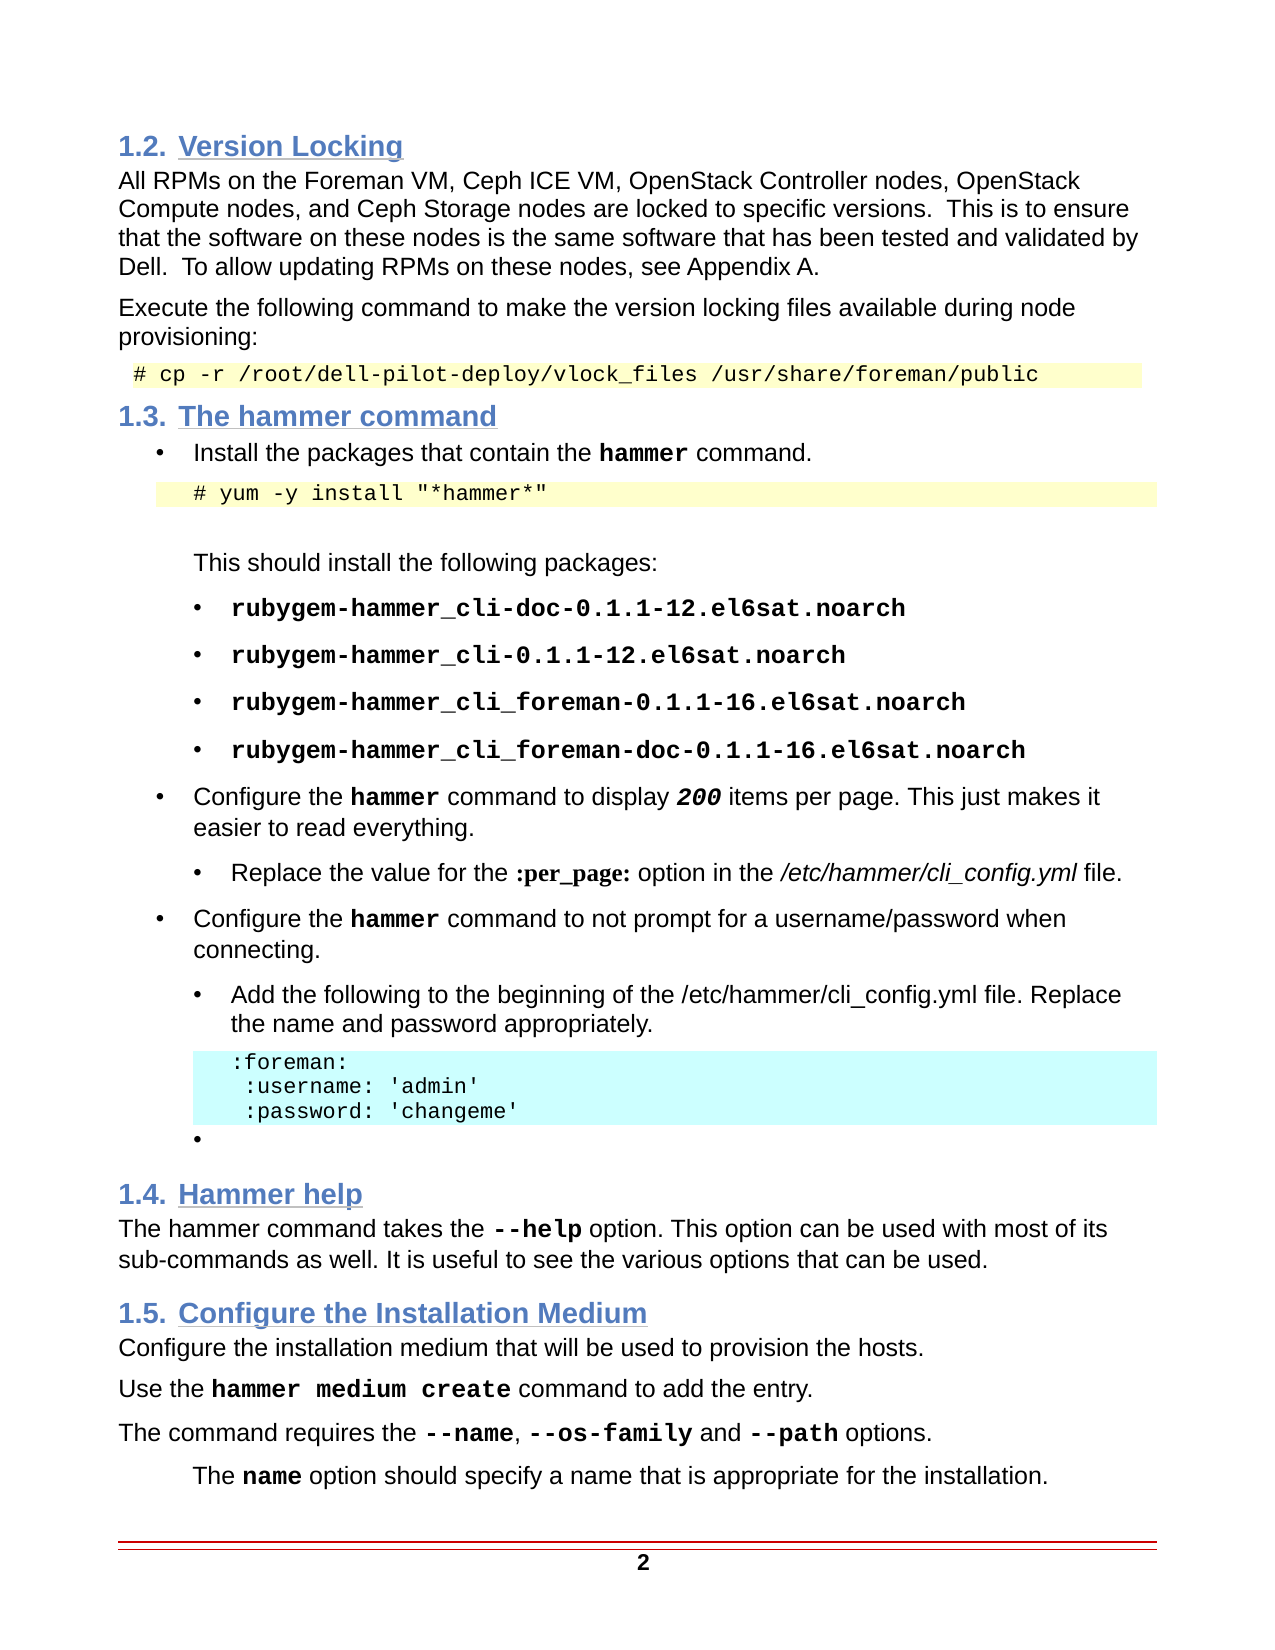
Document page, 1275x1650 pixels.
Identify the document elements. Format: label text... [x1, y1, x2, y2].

list # yum -y install "*hammer*" [156, 482, 1157, 507]
list Configure the hammer command to not prompt for a username/password when connecting. [156, 904, 1157, 963]
text The hammer command takes the --help option. This option can be used with most of its sub-commands as well. It is useful to see the various options that can be used. [118, 1214, 1157, 1273]
text Execute the following command to make the version locking files available during node provisioning: [118, 293, 1157, 351]
list :foreman: :username: 'admin' :password: 'changeme' [193, 1051, 1157, 1125]
text All RPMs on the Foreman VM, Ceph ICE VM, OpenStack Controller nodes, OpenStack Compute nodes, and Ceph Storage nodes are locked to specific versions. This is to ensure that the software on these nodes is the same software that has been tested and validated by Dell. To allow updating RPMs on these nodes, see Appendix A. [118, 166, 1157, 281]
list Add the following to the beginning of the /etc/hammer/cli_config.yml file. Replace the name and password appropriately. [193, 980, 1157, 1037]
text The name option should specify a name that is appropriate for the installation. [192, 1461, 1157, 1492]
list rubygem-hammer_cli_foreman-doc-0.1.1-16.el6sat.noarch [193, 735, 1157, 766]
list rubygem-hammer_cli_foreman-0.1.1-16.el6sat.noarch [193, 687, 1157, 718]
list rubygem-hammer_cli-0.1.1-12.el6sat.noarch [193, 640, 1157, 671]
list This should install the following packages: [156, 548, 1157, 577]
list Configure the hammer command to display 200 items per page. This just makes it easier to read everything. [156, 782, 1157, 842]
text Use the hammer medium create command to add the entry. [118, 1374, 1157, 1405]
list Replace the value for the :per_page: option in the /etc/hammer/cli_config.yml file. [193, 858, 1157, 887]
text # cp -r /root/dell-pilot-deploy/vlock_files /usr/share/foreman/public [133, 363, 1142, 388]
subtitle Configure the Installation Medium [118, 1297, 1157, 1330]
list rubygem-hammer_cli-doc-0.1.1-12.el6sat.noarch [193, 593, 1157, 623]
text The command requires the --name, --os-family and --path options. [118, 1418, 1157, 1449]
text Configure the installation medium that will be used to provision the hosts. [118, 1333, 1157, 1362]
subtitle Version Locking [118, 129, 1157, 163]
list Install the packages that contain the hammer command. [156, 438, 1157, 469]
subtitle Hammer help [118, 1177, 1157, 1211]
subtitle The hammer command [118, 398, 1157, 432]
